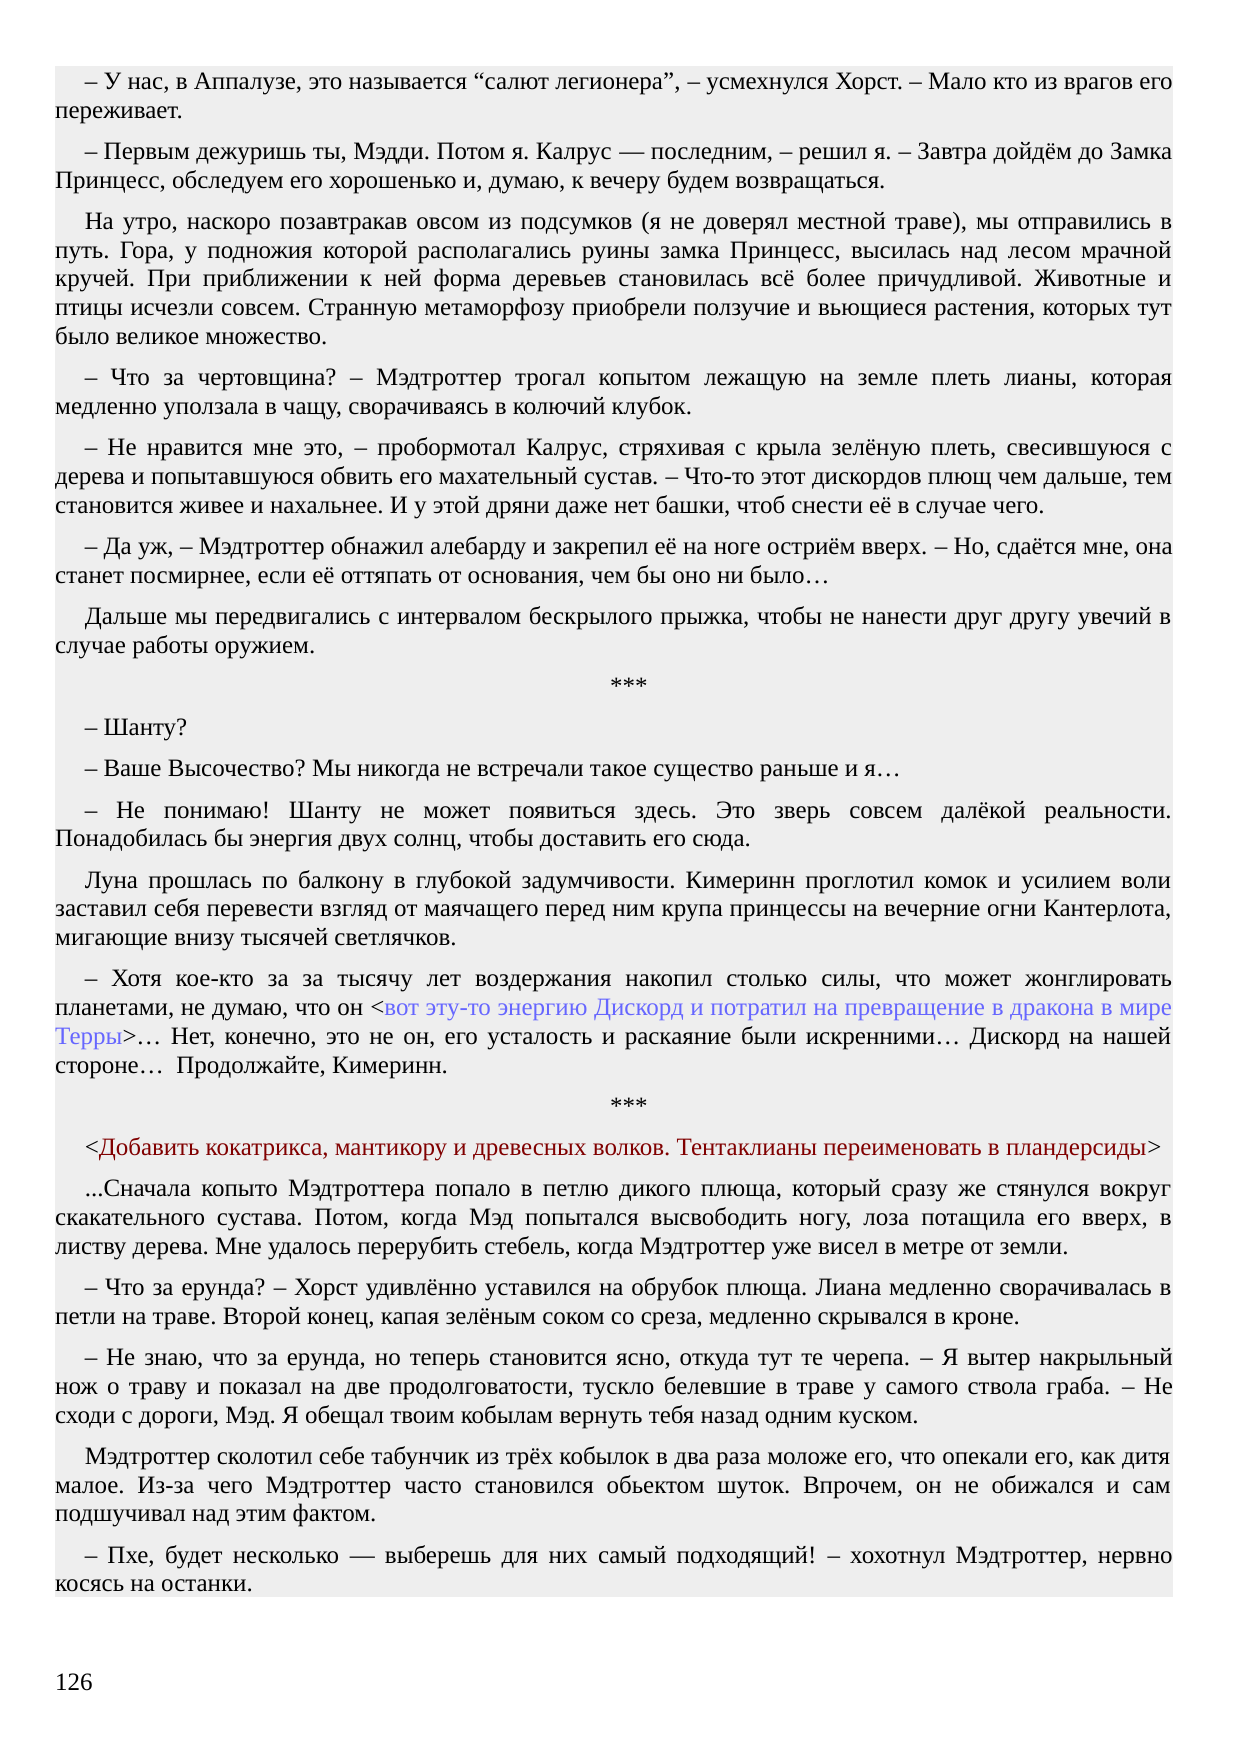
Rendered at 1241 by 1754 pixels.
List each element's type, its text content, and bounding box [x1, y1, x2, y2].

text – Не знаю, что за ерунда, но теперь становится ясно, откуда тут те черепа. – Я вытер накрыльный нож о траву и показал на две продолговатости, тускло белевшие в траве у самого ствола граба. – Не сходи с дороги, Мэд. Я обещал твоим кобылам вернуть тебя назад одним куском. [55, 1342, 1173, 1428]
text На утро, наскоро позавтракав овсом из подсумков (я не доверял местной траве), мы отправились в путь. Гора, у подножия которой располагались руины замка Принцесс, высилась над лесом мрачной кручей. При приближении к ней форма деревьев становилась всё более причудливой. Животные и птицы исчезли совсем. Странную метаморфозу приобрели ползучие и вьющиеся растения, которых тут было великое множество. [55, 206, 1173, 350]
text – Что за чертовщина? – Мэдтроттер трогал копытом лежащую на земле плеть лианы, которая медленно уползала в чащу, сворачиваясь в колючий клубок. [55, 362, 1173, 420]
text Мэдтроттер сколотил себе табунчик из трёх кобылок в два раза моложе его, что опекали его, как дитя малое. Из-за чего Мэдтроттер часто становился обьектом шуток. Впрочем, он не обижался и сам подшучивал над этим фактом. [55, 1441, 1173, 1527]
text – Не понимаю! Шанту не может появиться здесь. Это зверь совсем далёкой реальности. Понадобилась бы энергия двух солнц, чтобы доставить его сюда. [55, 795, 1173, 852]
text – Да уж, – Мэдтроттер обнажил алебарду и закрепил её на ноге остриём вверх. – Но, сдаётся мне, она станет посмирнее, если её оттяпать от основания, чем бы оно ни было… [55, 531, 1173, 588]
text – Первым дежуришь ты, Мэдди. Потом я. Калрус — последним, – решил я. – Завтра дойдём до Замка Принцесс, обследуем его хорошенько и, думаю, к вечеру будем возвращаться. [55, 136, 1173, 193]
text Дальше мы передвигались с интервалом бескрылого прыжка, чтобы не нанести друг другу увечий в случае работы оружием. [55, 601, 1173, 658]
text – Ваше Высочество? Мы никогда не встречали такое существо раньше и я… [55, 753, 1173, 782]
text *** [55, 1091, 1173, 1120]
text <Добавить кокатрикса, мантикору и древесных волков. Тентаклианы переименовать в пландерсиды> [55, 1132, 1173, 1161]
text ...Сначала копыто Мэдтроттера попало в петлю дикого плюща, который сразу же стянулся вокруг скакательного сустава. Потом, когда Мэд попытался высвободить ногу, лоза потащила его вверх, в листву дерева. Мне удалось перерубить стебель, когда Мэдтроттер уже висел в метре от земли. [55, 1173, 1173, 1260]
text *** [55, 671, 1173, 700]
text Луна прошлась по балкону в глубокой задумчивости. Кимеринн проглотил комок и усилием воли заставил себя перевести взгляд от маячащего перед ним крупа принцессы на вечерние огни Кантерлота, мигающие внизу тысячей светлячков. [55, 865, 1173, 951]
text – Не нравится мне это, – пробормотал Калрус, стряхивая с крыла зелёную плеть, свесившуюся с дерева и попытавшуюся обвить его махательный сустав. – Что-то этот дискордов плющ чем дальше, тем становится живее и нахальнее. И у этой дряни даже нет башки, чтоб снести её в случае чего. [55, 432, 1173, 518]
text – У нас, в Аппалузе, это называется “салют легионера”, – усмехнулся Хорст. – Мало кто из врагов его переживает. [55, 66, 1173, 123]
text – Шанту? [55, 712, 1173, 741]
text – Хотя кое-кто за за тысячу лет воздержания накопил столько силы, что может жонглировать планетами, не думаю, что он <вот эту-то энергию Дискорд и потратил на превращение в дракона в мире Терры>… Нет, конечно, это не он, его усталость и раскаяние были искренними… Дискорд на нашей стороне… Продолжайте, Кимеринн. [55, 963, 1173, 1078]
text – Что за ерунда? – Хорст удивлённо уставился на обрубок плюща. Лиана медленно сворачивалась в петли на траве. Второй конец, капая зелёным соком со среза, медленно скрывался в кроне. [55, 1272, 1173, 1330]
text – Пхе, будет несколько — выберешь для них самый подходящий! – хохотнул Мэдтроттер, нервно косясь на останки. [55, 1540, 1173, 1597]
